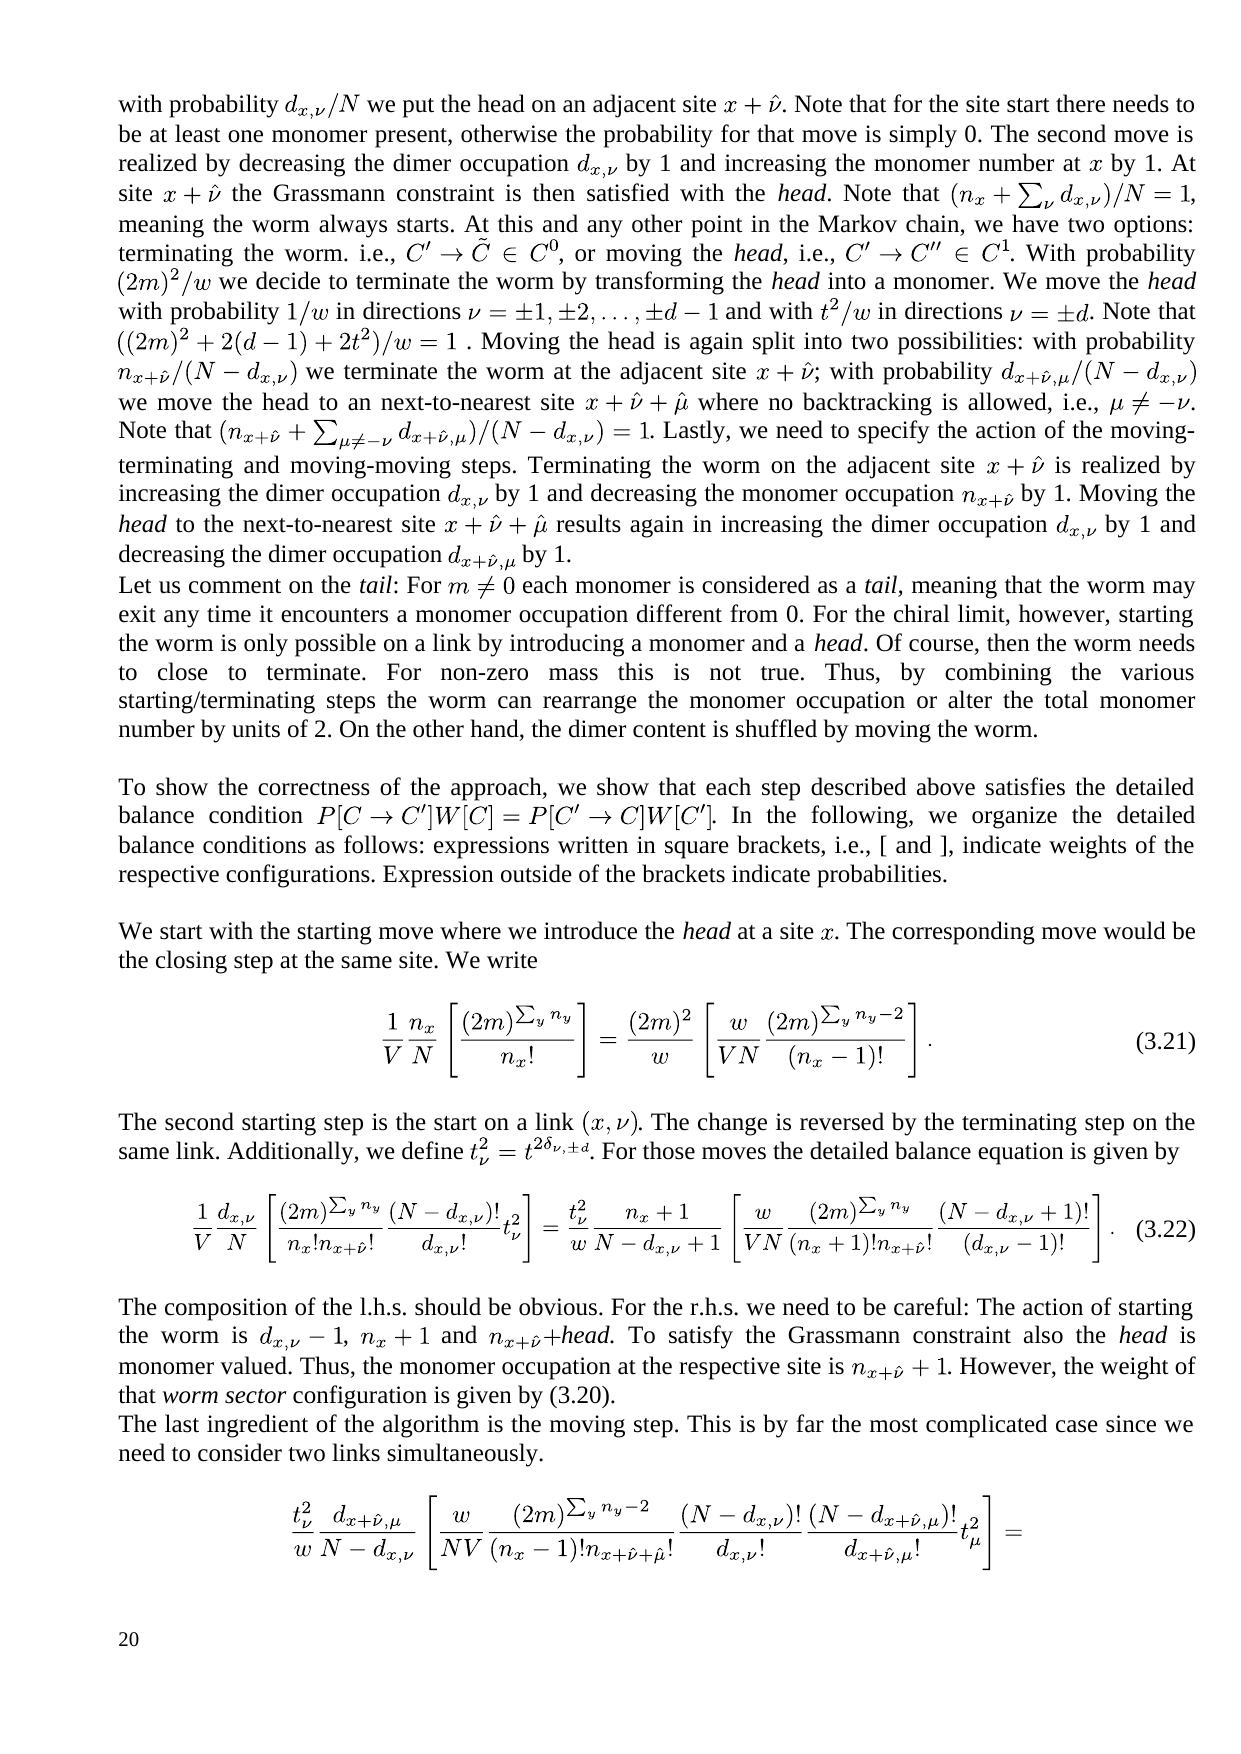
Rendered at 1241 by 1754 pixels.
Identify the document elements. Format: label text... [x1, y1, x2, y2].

text (3.22) [1100, 1194, 1196, 1263]
text The last ingredient of the algorithm is the moving step. This is by far the most complicated case since we need to consider two links simultaneously. [118, 1409, 1196, 1467]
text The composition of the l.h.s. should be obvious. For the r.h.s. we need to be careful: The action of starting the worm is , and head. To satisfy the Grassmann constraint also the head is monomer valued. Thus, the monomer occupation at the respective site is . However, the weight of that worm sector configuration is given by (3.20). [118, 1292, 1196, 1409]
text [118, 1003, 450, 1078]
text To show the correctness of the approach, we show that each step described above satisfies the detailed balance condition . In the following, we organize the detailed balance conditions as follows: expressions written in square brackets, i.e., [ and ], indicate weights of the respective configurations. Expression outside of the brackets indicate probabilities. [118, 772, 1196, 888]
text with probability we put the head on an adjacent site . Note that for the site start there needs to be at least one monomer present, otherwise the probability for that move is simply 0. The second move is realized by decreasing the dimer occupation by 1 and increasing the monomer number at by 1. At site the Grassmann constraint is then satisfied with the head. Note that , meaning the worm always starts. At this and any other point in the Markov chain, we have two options: terminating the worm. i.e., , or moving the head, i.e., . With probability we decide to terminate the worm by transforming the head into a monomer. We move the head with probability in directions and with in directions . Note that . Moving the head is again split into two possibilities: with probability we terminate the worm at the adjacent site ; with probability we move the head to an next-to-nearest site where no backtracking is allowed, i.e., . Note that . Lastly, we need to specify the action of the moving-terminating and moving-moving steps. Terminating the worm on the adjacent site is realized by increasing the dimer occupation by 1 and decreasing the monomer occupation by 1. Moving the head to the next-to-nearest site results again in increasing the dimer occupation by 1 and decreasing the dimer occupation by 1. [118, 89, 1196, 571]
text We start with the starting move where we introduce the head at a site . The corresponding move would be the closing step at the same site. We write [118, 916, 1196, 974]
text Let us comment on the tail: For each monomer is considered as a tail, meaning that the worm may exit any time it encounters a monomer occupation different from 0. For the chiral limit, however, starting the worm is only possible on a link by introducing a monomer and a head. Of course, then the worm needs to close to terminate. For non-zero mass this is not true. Thus, by combining the various starting/terminating steps the worm can rearrange the monomer occupation or alter the total monomer number by units of 2. On the other hand, the dimer content is shuffled by moving the worm. [118, 571, 1196, 743]
text (3.21) [916, 1003, 1196, 1078]
text The second starting step is the start on a link . The change is reversed by the terminating step on the same link. Additionally, we define . For those moves the detailed balance equation is given by [118, 1106, 1196, 1165]
text [118, 1194, 269, 1263]
